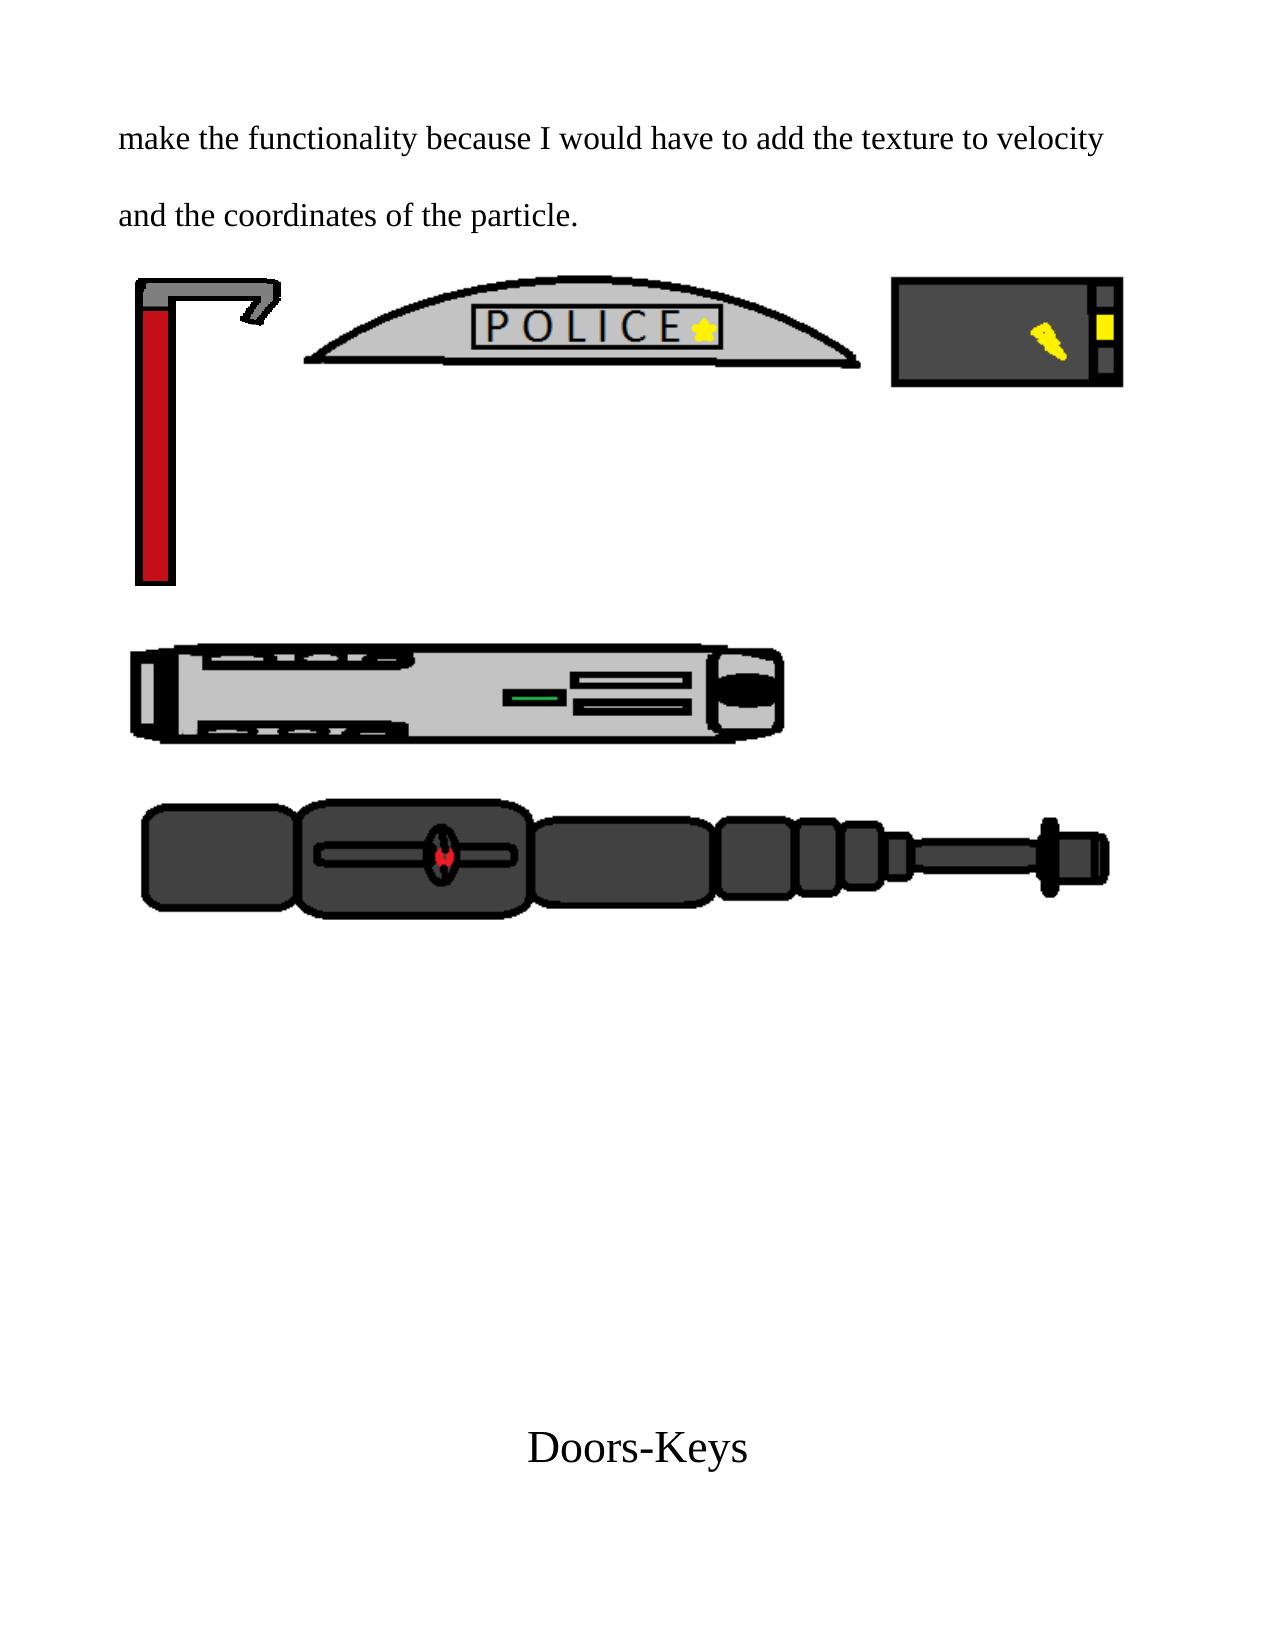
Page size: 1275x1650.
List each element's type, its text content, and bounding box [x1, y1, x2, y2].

picture [118, 271, 1136, 591]
text make the functionality because I would have to add the texture to velocity and the coordinates of the particle. [118, 118, 1157, 233]
picture [118, 788, 1116, 931]
picture [118, 628, 797, 760]
text Doors-Keys [118, 1419, 1157, 1472]
